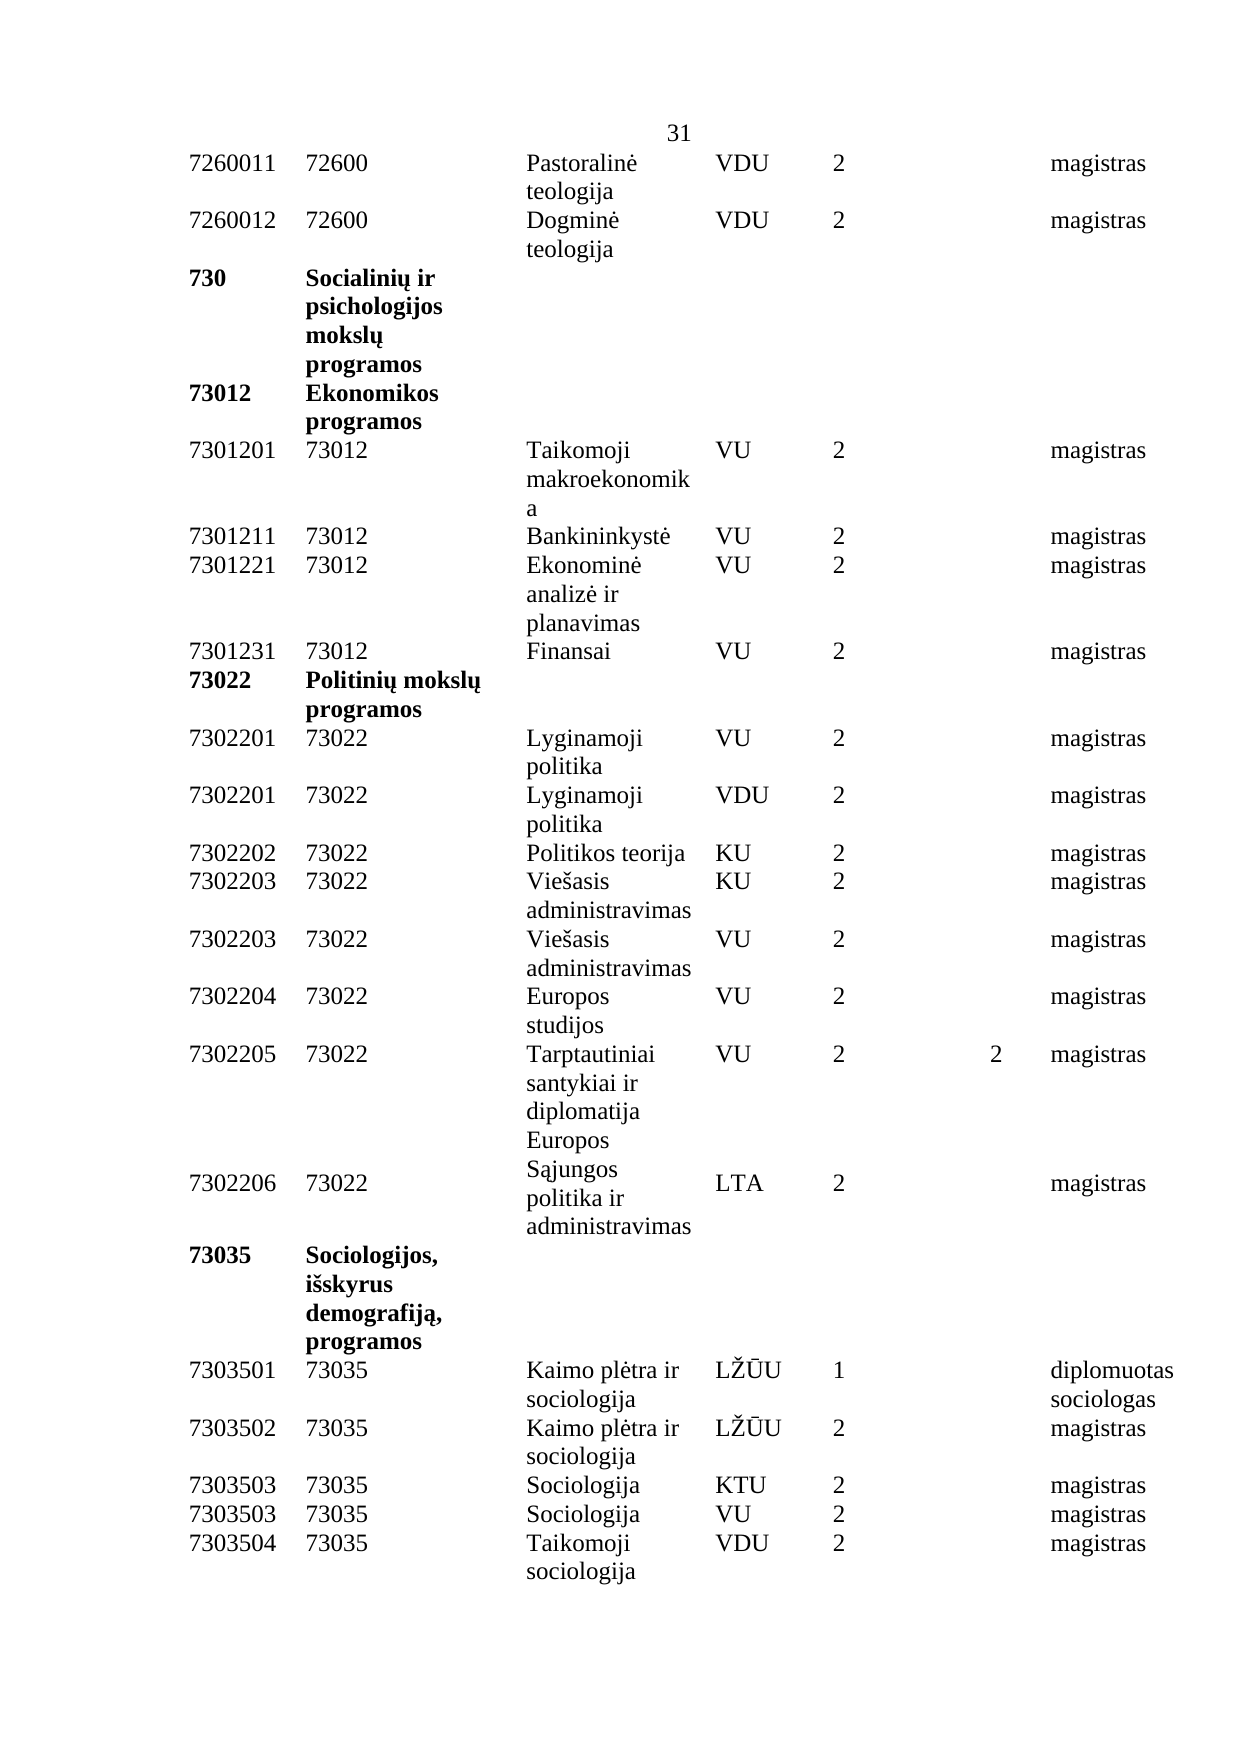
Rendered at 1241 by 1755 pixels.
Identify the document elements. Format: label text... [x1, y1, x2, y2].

table_cell [1202, 1413, 1207, 1470]
table_cell 73035 [294, 1355, 515, 1413]
table_cell [1202, 780, 1207, 838]
table_cell KU [704, 866, 821, 924]
table_cell [821, 1240, 902, 1355]
table_cell [973, 780, 1039, 838]
table_cell 2 [821, 723, 902, 780]
table_cell 2 [821, 1470, 902, 1499]
table_cell [902, 1039, 973, 1125]
table_cell [902, 838, 973, 866]
table_cell [1197, 521, 1202, 550]
table_cell [973, 435, 1039, 521]
table_cell [973, 924, 1039, 981]
table_cell magistras [1039, 1125, 1197, 1240]
table_cell [1202, 550, 1207, 636]
table_cell [1197, 1528, 1202, 1585]
table_cell 2 [821, 780, 902, 838]
table_cell 73035 [294, 1528, 515, 1585]
table_cell magistras [1039, 636, 1197, 665]
table_cell 7302205 [177, 1039, 294, 1125]
table_cell [1039, 665, 1197, 723]
table_cell 73035 [177, 1240, 294, 1355]
table_cell Ekonomikos programos [294, 378, 515, 435]
table_cell 73022 [294, 981, 515, 1039]
table_cell [1197, 723, 1202, 780]
table_cell 73022 [294, 1125, 515, 1240]
table_cell [1202, 1528, 1207, 1585]
table_cell [1197, 1240, 1202, 1355]
table_cell 2 [821, 924, 902, 981]
table_cell [1197, 378, 1202, 435]
table_cell 73012 [294, 550, 515, 636]
table_cell [515, 1240, 704, 1355]
table_cell Taikomoji sociologija [515, 1528, 704, 1585]
table_cell 73035 [294, 1470, 515, 1499]
table_cell [902, 780, 973, 838]
table_cell VU [704, 1039, 821, 1125]
table_cell 7303503 [177, 1499, 294, 1528]
table_cell [704, 665, 821, 723]
table_cell 7302203 [177, 866, 294, 924]
table_cell VDU [704, 205, 821, 263]
table_cell [1039, 1240, 1197, 1355]
table_cell [902, 435, 973, 521]
table_cell 72600 [294, 205, 515, 263]
table_cell [1202, 866, 1207, 924]
table_cell LŽŪU [704, 1413, 821, 1470]
table_cell [1202, 378, 1207, 435]
table_cell 7302204 [177, 981, 294, 1039]
table_cell [902, 981, 973, 1039]
table_cell 730 [177, 263, 294, 378]
table_cell 73012 [294, 636, 515, 665]
table_cell 2 [821, 1039, 902, 1125]
table_cell [902, 378, 973, 435]
table_cell [704, 263, 821, 378]
table_cell [902, 665, 973, 723]
table_cell 2 [821, 521, 902, 550]
table_cell 7301221 [177, 550, 294, 636]
table_cell [1202, 1039, 1207, 1125]
table_cell [1197, 1039, 1202, 1125]
table_cell [1202, 665, 1207, 723]
table_cell [1202, 838, 1207, 866]
table_cell [1197, 148, 1202, 205]
table_cell 2 [821, 838, 902, 866]
table_cell [902, 1528, 973, 1585]
table_cell 7301201 [177, 435, 294, 521]
table_cell [973, 1355, 1039, 1413]
table_cell magistras [1039, 205, 1197, 263]
table_cell [1197, 1355, 1202, 1413]
table_cell 73035 [294, 1413, 515, 1470]
table_cell 2 [821, 1528, 902, 1585]
table_cell [704, 378, 821, 435]
table_cell [1197, 550, 1202, 636]
table_cell 73012 [294, 521, 515, 550]
table_cell diplomuotas sociologas [1039, 1355, 1197, 1413]
table_cell [902, 205, 973, 263]
table_cell [973, 521, 1039, 550]
table_cell magistras [1039, 981, 1197, 1039]
table_cell Dogminė teologija [515, 205, 704, 263]
table_cell [973, 665, 1039, 723]
table_cell 73022 [294, 723, 515, 780]
table_cell [1202, 636, 1207, 665]
table_cell [1197, 1470, 1202, 1499]
table_cell [515, 665, 704, 723]
table_cell 7301211 [177, 521, 294, 550]
table_cell VU [704, 723, 821, 780]
table_cell Pastoralinė teologija [515, 148, 704, 205]
table_cell [973, 263, 1039, 378]
table_cell 73022 [294, 1039, 515, 1125]
table_cell [902, 924, 973, 981]
table_cell Europos Sąjungos politika ir administravimas [515, 1125, 704, 1240]
table_cell [973, 1125, 1039, 1240]
table_cell 2 [821, 1413, 902, 1470]
table_cell [1197, 1413, 1202, 1470]
table_cell magistras [1039, 1413, 1197, 1470]
table_cell 7302203 [177, 924, 294, 981]
table_cell 72600 [294, 148, 515, 205]
table_cell magistras [1039, 723, 1197, 780]
table_cell Lyginamoji politika [515, 723, 704, 780]
table_cell magistras [1039, 1499, 1197, 1528]
table_cell [973, 1413, 1039, 1470]
table_cell 2 [821, 550, 902, 636]
table_cell 7303501 [177, 1355, 294, 1413]
table_cell magistras [1039, 148, 1197, 205]
table_cell [704, 1240, 821, 1355]
table_cell 2 [973, 1039, 1039, 1125]
table_cell 2 [821, 1499, 902, 1528]
table_cell 7302201 [177, 723, 294, 780]
table_cell 7303502 [177, 1413, 294, 1470]
table_cell [902, 636, 973, 665]
table_cell Sociologijos, išskyrus demografiją, programos [294, 1240, 515, 1355]
table_cell magistras [1039, 1528, 1197, 1585]
table_cell Bankininkystė [515, 521, 704, 550]
table_cell magistras [1039, 1039, 1197, 1125]
table_cell [1202, 1499, 1207, 1528]
table_cell VU [704, 435, 821, 521]
table_cell VDU [704, 1528, 821, 1585]
table_cell [902, 148, 973, 205]
table_cell Ekonominė analizė ir planavimas [515, 550, 704, 636]
table_cell [1202, 723, 1207, 780]
table_cell [973, 636, 1039, 665]
table_cell 1 [821, 1355, 902, 1413]
table_cell VU [704, 636, 821, 665]
table_cell 7301231 [177, 636, 294, 665]
table_cell [1197, 435, 1202, 521]
table_cell [1202, 205, 1207, 263]
table_cell [973, 550, 1039, 636]
table_cell [1197, 780, 1202, 838]
table_cell [902, 723, 973, 780]
table_cell LŽŪU [704, 1355, 821, 1413]
table_cell [1197, 665, 1202, 723]
table_cell [902, 1240, 973, 1355]
table_cell [973, 838, 1039, 866]
table_cell 73022 [294, 924, 515, 981]
table_cell 2 [821, 205, 902, 263]
table_cell [1197, 205, 1202, 263]
table_cell magistras [1039, 780, 1197, 838]
table_cell Lyginamoji politika [515, 780, 704, 838]
table_cell KTU [704, 1470, 821, 1499]
table_cell 2 [821, 148, 902, 205]
table_cell VDU [704, 148, 821, 205]
table_cell [902, 1125, 973, 1240]
table_cell [821, 378, 902, 435]
table_cell 2 [821, 435, 902, 521]
table_cell 73012 [294, 435, 515, 521]
table_cell [1202, 1355, 1207, 1413]
table_cell [1202, 1125, 1207, 1240]
table_cell VU [704, 981, 821, 1039]
table_cell 2 [821, 981, 902, 1039]
table_cell magistras [1039, 1470, 1197, 1499]
table_cell magistras [1039, 924, 1197, 981]
table_cell [821, 665, 902, 723]
table_cell [902, 1355, 973, 1413]
table_cell [1197, 1125, 1202, 1240]
table_cell [1202, 924, 1207, 981]
table_cell Taikomoji makroekonomika [515, 435, 704, 521]
table_cell 73012 [177, 378, 294, 435]
table_cell LTA [704, 1125, 821, 1240]
table_cell VU [704, 550, 821, 636]
table_cell Sociologija [515, 1470, 704, 1499]
table_cell Kaimo plėtra ir sociologija [515, 1355, 704, 1413]
table_cell [1202, 1240, 1207, 1355]
table_cell [515, 263, 704, 378]
table_cell [973, 378, 1039, 435]
table_cell 7260012 [177, 205, 294, 263]
table_cell magistras [1039, 435, 1197, 521]
table_cell [1202, 435, 1207, 521]
table_cell [1039, 378, 1197, 435]
table_cell [973, 866, 1039, 924]
table_cell [973, 205, 1039, 263]
table_cell [1202, 521, 1207, 550]
table_cell 7302202 [177, 838, 294, 866]
table_cell [1202, 981, 1207, 1039]
table_cell Viešasis administravimas [515, 924, 704, 981]
table_cell magistras [1039, 866, 1197, 924]
table_cell 7303503 [177, 1470, 294, 1499]
table_cell [973, 1499, 1039, 1528]
table_cell VU [704, 521, 821, 550]
table_cell [973, 1240, 1039, 1355]
table_cell [1039, 263, 1197, 378]
table_cell Tarptautiniai santykiai ir diplomatija [515, 1039, 704, 1125]
table_cell magistras [1039, 521, 1197, 550]
table_cell [902, 550, 973, 636]
table_cell [1197, 924, 1202, 981]
table_cell 73022 [294, 866, 515, 924]
table_cell [1197, 981, 1202, 1039]
table_cell [902, 1499, 973, 1528]
table_cell [973, 1528, 1039, 1585]
table_cell [1202, 1470, 1207, 1499]
table_cell [1197, 838, 1202, 866]
table_cell [1202, 263, 1207, 378]
table_cell [1197, 263, 1202, 378]
table_cell Kaimo plėtra ir sociologija [515, 1413, 704, 1470]
table_cell Europos studijos [515, 981, 704, 1039]
table_cell [1202, 148, 1207, 205]
table_cell VDU [704, 780, 821, 838]
table_cell [973, 1470, 1039, 1499]
table_cell VU [704, 1499, 821, 1528]
table_cell Politikos teorija [515, 838, 704, 866]
table_cell [973, 148, 1039, 205]
table_cell 7302206 [177, 1125, 294, 1240]
table_cell 73035 [294, 1499, 515, 1528]
table_cell [902, 521, 973, 550]
table_cell Viešasis administravimas [515, 866, 704, 924]
table_cell 73022 [294, 838, 515, 866]
table_cell 7302201 [177, 780, 294, 838]
table_cell 2 [821, 866, 902, 924]
table_cell magistras [1039, 550, 1197, 636]
table_cell [821, 263, 902, 378]
table_cell Sociologija [515, 1499, 704, 1528]
table_cell KU [704, 838, 821, 866]
table_cell 73022 [177, 665, 294, 723]
table_cell 7303504 [177, 1528, 294, 1585]
table_cell Socialinių ir psichologijos mokslų programos [294, 263, 515, 378]
table_cell [515, 378, 704, 435]
table_cell 7260011 [177, 148, 294, 205]
table_cell [902, 263, 973, 378]
table_cell [973, 981, 1039, 1039]
table_cell Finansai [515, 636, 704, 665]
table_cell Politinių mokslų programos [294, 665, 515, 723]
table_cell magistras [1039, 838, 1197, 866]
table_cell [1197, 866, 1202, 924]
table_cell [1197, 1499, 1202, 1528]
table_cell [1197, 636, 1202, 665]
table_cell 2 [821, 636, 902, 665]
table_cell VU [704, 924, 821, 981]
table_cell [902, 866, 973, 924]
table_cell [902, 1413, 973, 1470]
table_cell [973, 723, 1039, 780]
table_cell [902, 1470, 973, 1499]
table_cell 73022 [294, 780, 515, 838]
table_cell 2 [821, 1125, 902, 1240]
